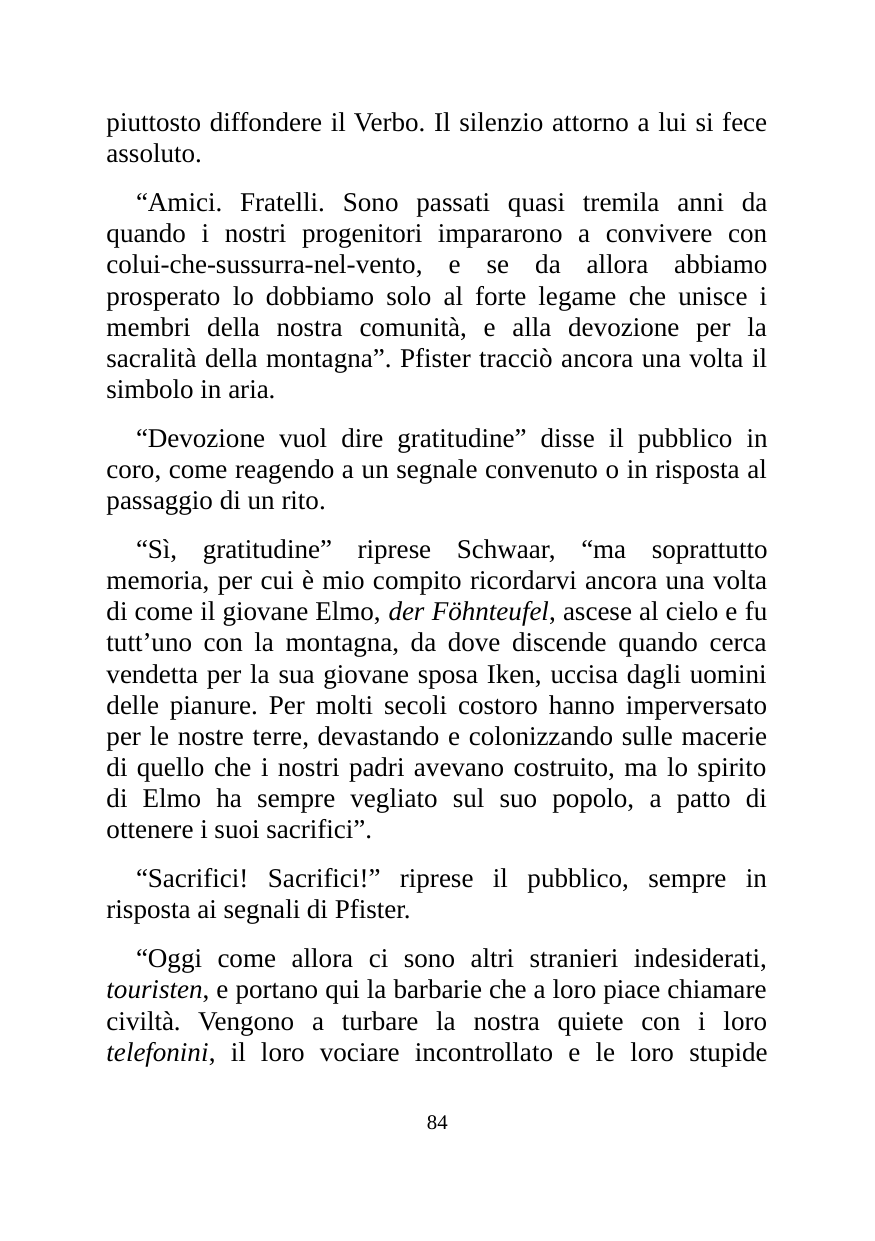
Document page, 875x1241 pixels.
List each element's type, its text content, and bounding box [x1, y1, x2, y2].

text “Oggi come allora ci sono altri stranieri indesiderati, touristen, e portano qui la barbarie che a loro piace chiamare civiltà. Vengono a turbare la nostra quiete con i loro telefonini, il loro vociare incontrollato e le loro stupide [106, 942, 768, 1067]
text “Devozione vuol dire gratitudine” disse il pubblico in coro, come reagendo a un segnale convenuto o in risposta al passaggio di un rito. [106, 422, 768, 515]
text piuttosto diffondere il Verbo. Il silenzio attorno a lui si fece assoluto. [106, 106, 768, 168]
text “Sacrifici! Sacrifici!” riprese il pubblico, sempre in risposta ai segnali di Pfister. [106, 862, 768, 924]
text “Sì, gratitudine” riprese Schwaar, “ma soprattutto memoria, per cui è mio compito ricordarvi ancora una volta di come il giovane Elmo, der Föhnteufel, ascese al cielo e fu tutt’uno con la montagna, da dove discende quando cerca vendetta per la sua giovane sposa Iken, uccisa dagli uomini delle pianure. Per molti secoli costoro hanno imperversato per le nostre terre, devastando e colonizzando sulle macerie di quello che i nostri padri avevano costruito, ma lo spirito di Elmo ha sempre vegliato sul suo popolo, a patto di ottenere i suoi sacrifici”. [106, 533, 768, 844]
text “Amici. Fratelli. Sono passati quasi tremila anni da quando i nostri progenitori impararono a convivere con colui-che-sussurra-nel-vento, e se da allora abbiamo prosperato lo dobbiamo solo al forte legame che unisce i membri della nostra comunità, e alla devozione per la sacralità della montagna”. Pfister tracciò ancora una volta il simbolo in aria. [106, 186, 768, 404]
